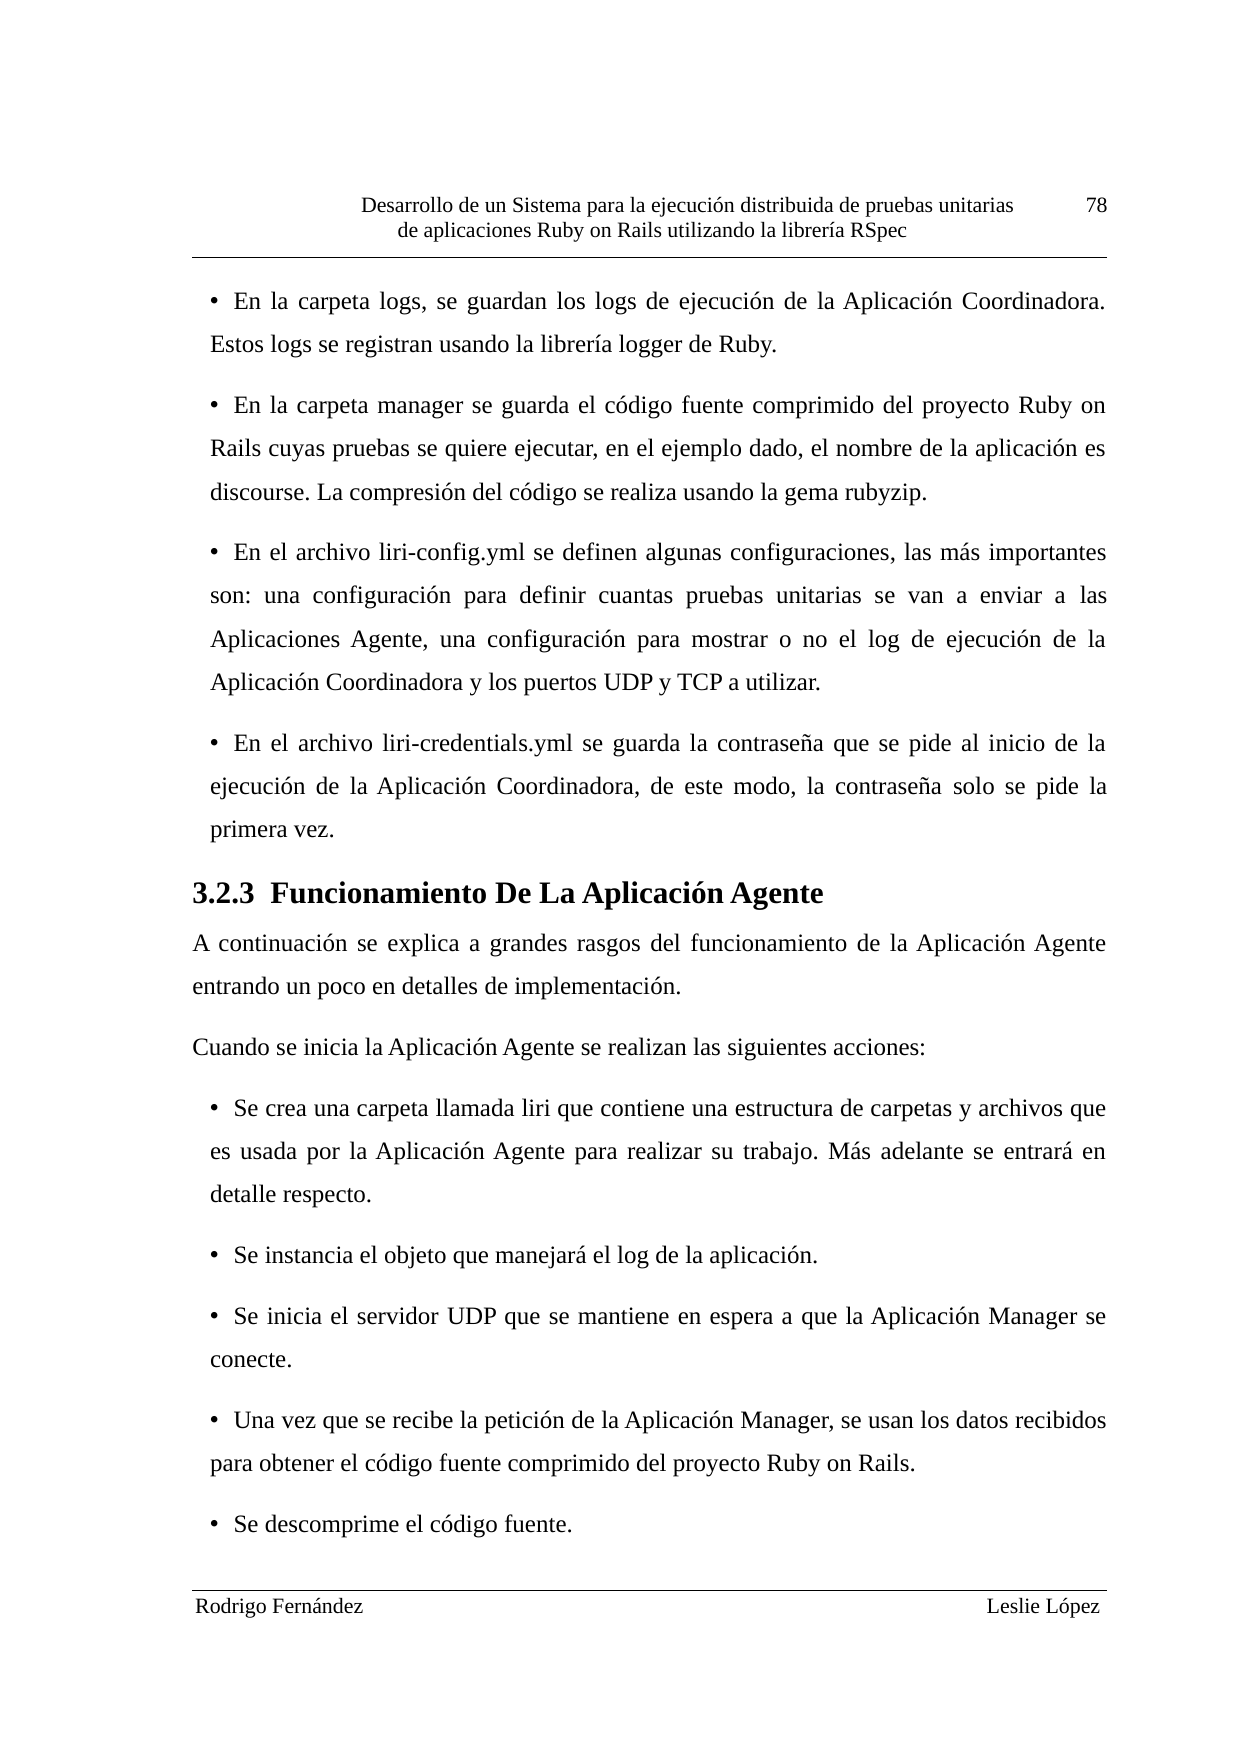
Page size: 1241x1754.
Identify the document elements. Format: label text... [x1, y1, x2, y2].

list Se instancia el objeto que manejará el log de la aplicación. [210, 1240, 1107, 1269]
list En la carpeta manager se guarda el código fuente comprimido del proyecto Ruby on Rails cuyas pruebas se quiere ejecutar, en el ejemplo dado, el nombre de la aplicación es discourse. La compresión del código se realiza usando la gema rubyzip. [210, 390, 1107, 505]
subtitle Funcionamiento de la Aplicación Agente [192, 875, 1107, 911]
list Se crea una carpeta llamada liri que contiene una estructura de carpetas y archivos que es usada por la Aplicación Agente para realizar su trabajo. Más adelante se entrará en detalle respecto. [210, 1093, 1107, 1208]
list Se inicia el servidor UDP que se mantiene en espera a que la Aplicación Manager se conecte. [210, 1301, 1107, 1373]
list Se descomprime el código fuente. [210, 1509, 1107, 1538]
list En el archivo liri-credentials.yml se guarda la contraseña que se pide al inicio de la ejecución de la Aplicación Coordinadora, de este modo, la contraseña solo se pide la primera vez. [210, 728, 1107, 843]
list Una vez que se recibe la petición de la Aplicación Manager, se usan los datos recibidos para obtener el código fuente comprimido del proyecto Ruby on Rails. [210, 1405, 1107, 1477]
list En la carpeta logs, se guardan los logs de ejecución de la Aplicación Coordinadora. Estos logs se registran usando la librería logger de Ruby. [210, 286, 1107, 358]
text Cuando se inicia la Aplicación Agente se realizan las siguientes acciones: [192, 1032, 1107, 1061]
list En el archivo liri-config.yml se definen algunas configuraciones, las más importantes son: una configuración para definir cuantas pruebas unitarias se van a enviar a las Aplicaciones Agente, una configuración para mostrar o no el log de ejecución de la Aplicación Coordinadora y los puertos UDP y TCP a utilizar. [210, 537, 1107, 696]
text A continuación se explica a grandes rasgos del funcionamiento de la Aplicación Agente entrando un poco en detalles de implementación. [192, 928, 1107, 1000]
